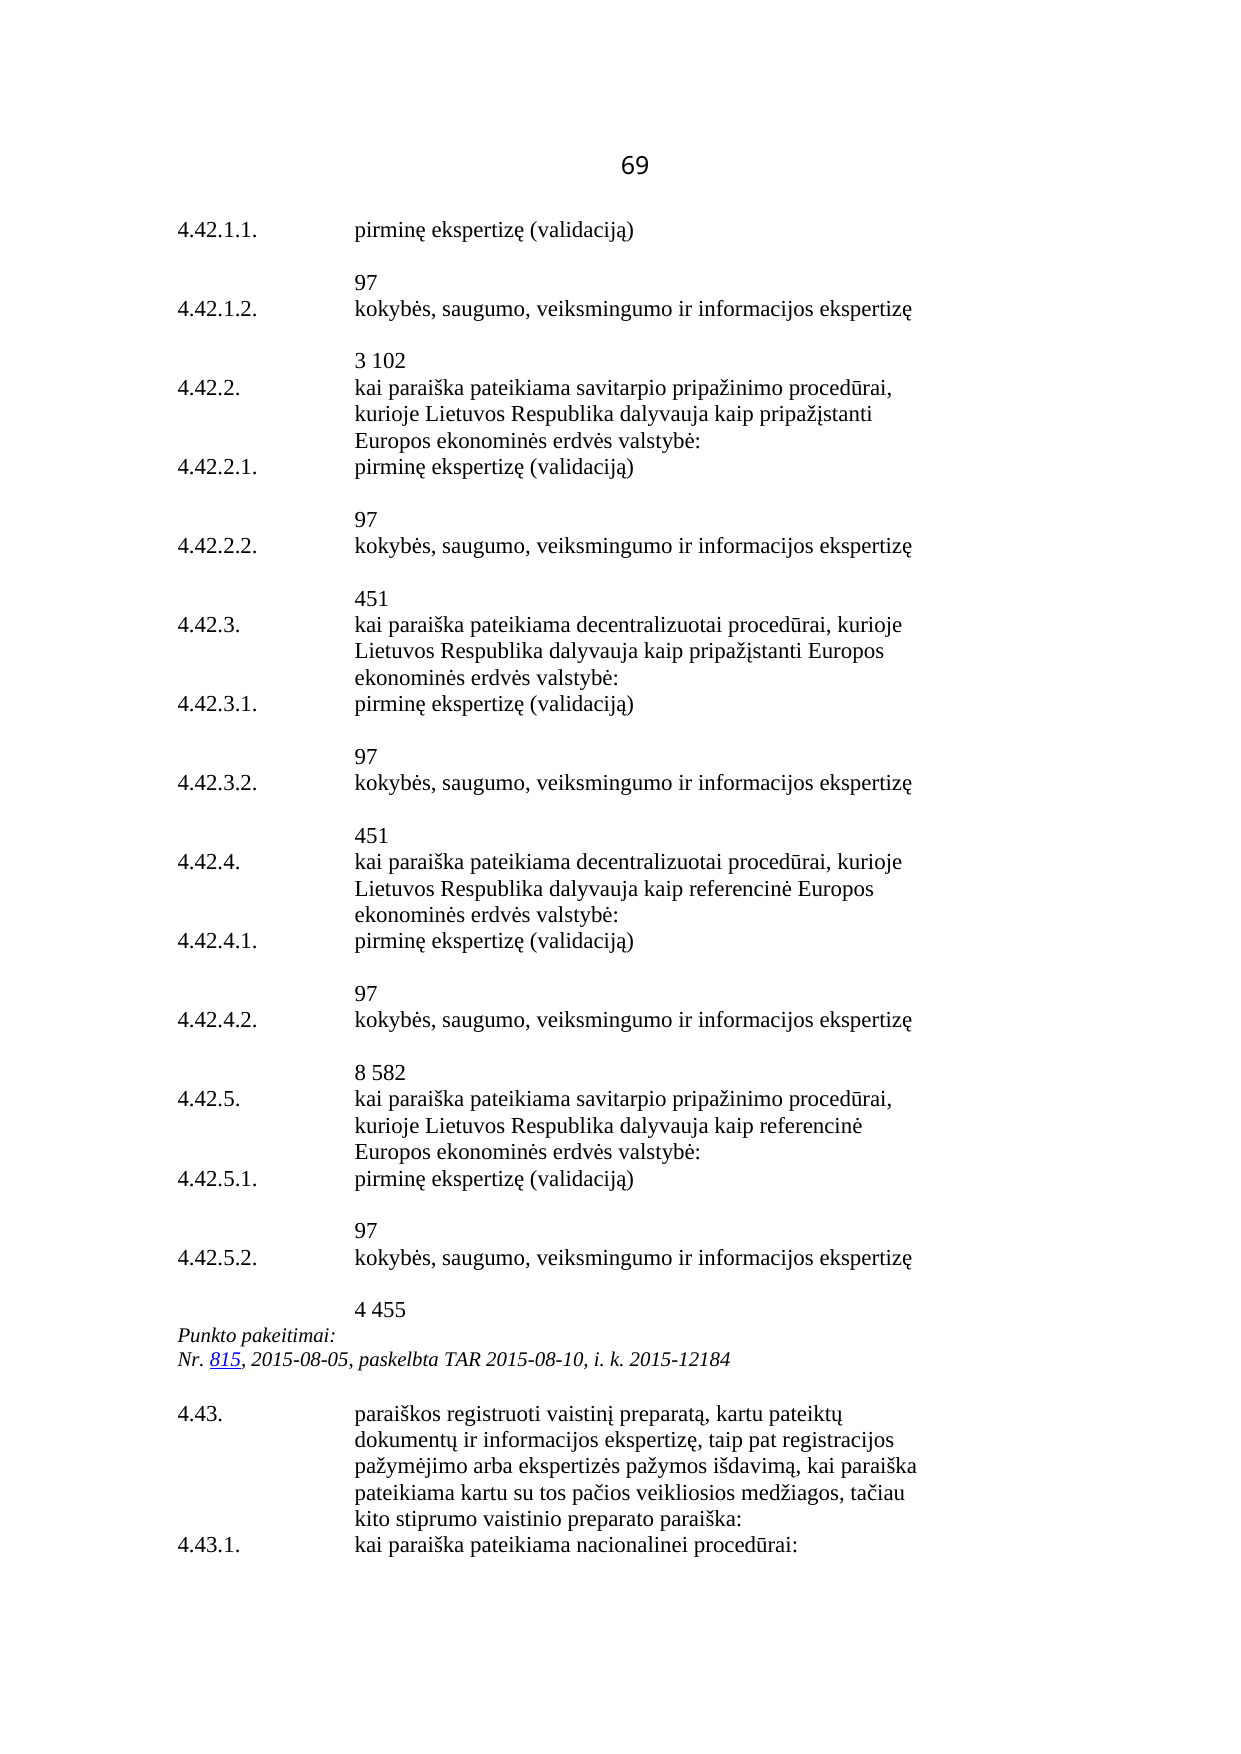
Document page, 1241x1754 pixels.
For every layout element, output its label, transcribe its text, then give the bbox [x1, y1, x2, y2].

text Europos ekonominės erdvės valstybė: [354, 427, 945, 453]
text Punkto pakeitimai: [177, 1323, 1093, 1347]
text Lietuvos Respublika dalyvauja kaip pripažįstanti Europos [354, 637, 945, 664]
text 4.42.3.1. pirminę ekspertizę (validaciją) 97 [177, 690, 945, 769]
text 4.42.3.2. kokybės, saugumo, veiksmingumo ir informacijos ekspertizę 451 [177, 769, 945, 848]
text 4.42.5. kai paraiška pateikiama savitarpio pripažinimo procedūrai, [177, 1086, 945, 1112]
text 4.43.1. kai paraiška pateikiama nacionalinei procedūrai: [177, 1531, 945, 1558]
text ekonominės erdvės valstybė: [354, 901, 945, 927]
text 4.42.4. kai paraiška pateikiama decentralizuotai procedūrai, kurioje [177, 848, 945, 875]
text ekonominės erdvės valstybė: [354, 664, 945, 690]
text 4.42.1.1. pirminę ekspertizę (validaciją) 97 [177, 216, 945, 295]
text 4.42.2.1. pirminę ekspertizę (validaciją) 97 [177, 453, 945, 532]
text 4.42.4.1. pirminę ekspertizę (validaciją) 97 [177, 927, 945, 1006]
text Europos ekonominės erdvės valstybė: [354, 1138, 945, 1164]
text kurioje Lietuvos Respublika dalyvauja kaip pripažįstanti [354, 400, 945, 427]
text 4.42.3. kai paraiška pateikiama decentralizuotai procedūrai, kurioje [177, 611, 945, 637]
text Lietuvos Respublika dalyvauja kaip referencinė Europos [354, 875, 945, 901]
text kurioje Lietuvos Respublika dalyvauja kaip referencinė [354, 1112, 945, 1138]
text 4.42.5.1. pirminę ekspertizę (validaciją) 97 [177, 1164, 945, 1244]
text 4.42.1.2. kokybės, saugumo, veiksmingumo ir informacijos ekspertizę 3 102 [177, 295, 945, 374]
text 4.42.4.2. kokybės, saugumo, veiksmingumo ir informacijos ekspertizę 8 582 [177, 1006, 945, 1086]
text 4.43. paraiškos registruoti vaistinį preparatą, kartu pateiktų [177, 1399, 945, 1426]
text pateikiama kartu su tos pačios veikliosios medžiagos, tačiau [354, 1479, 945, 1505]
text 4.42.5.2. kokybės, saugumo, veiksmingumo ir informacijos ekspertizę 4 455 [177, 1244, 945, 1323]
text 4.42.2. kai paraiška pateikiama savitarpio pripažinimo procedūrai, [177, 374, 945, 400]
text dokumentų ir informacijos ekspertizę, taip pat registracijos [354, 1426, 945, 1452]
text Nr. 815, 2015-08-05, paskelbta TAR 2015-08-10, i. k. 2015-12184 [177, 1347, 1093, 1371]
text pažymėjimo arba ekspertizės pažymos išdavimą, kai paraiška [354, 1452, 945, 1479]
text 4.42.2.2. kokybės, saugumo, veiksmingumo ir informacijos ekspertizę 451 [177, 532, 945, 611]
text kito stiprumo vaistinio preparato paraiška: [354, 1505, 945, 1531]
